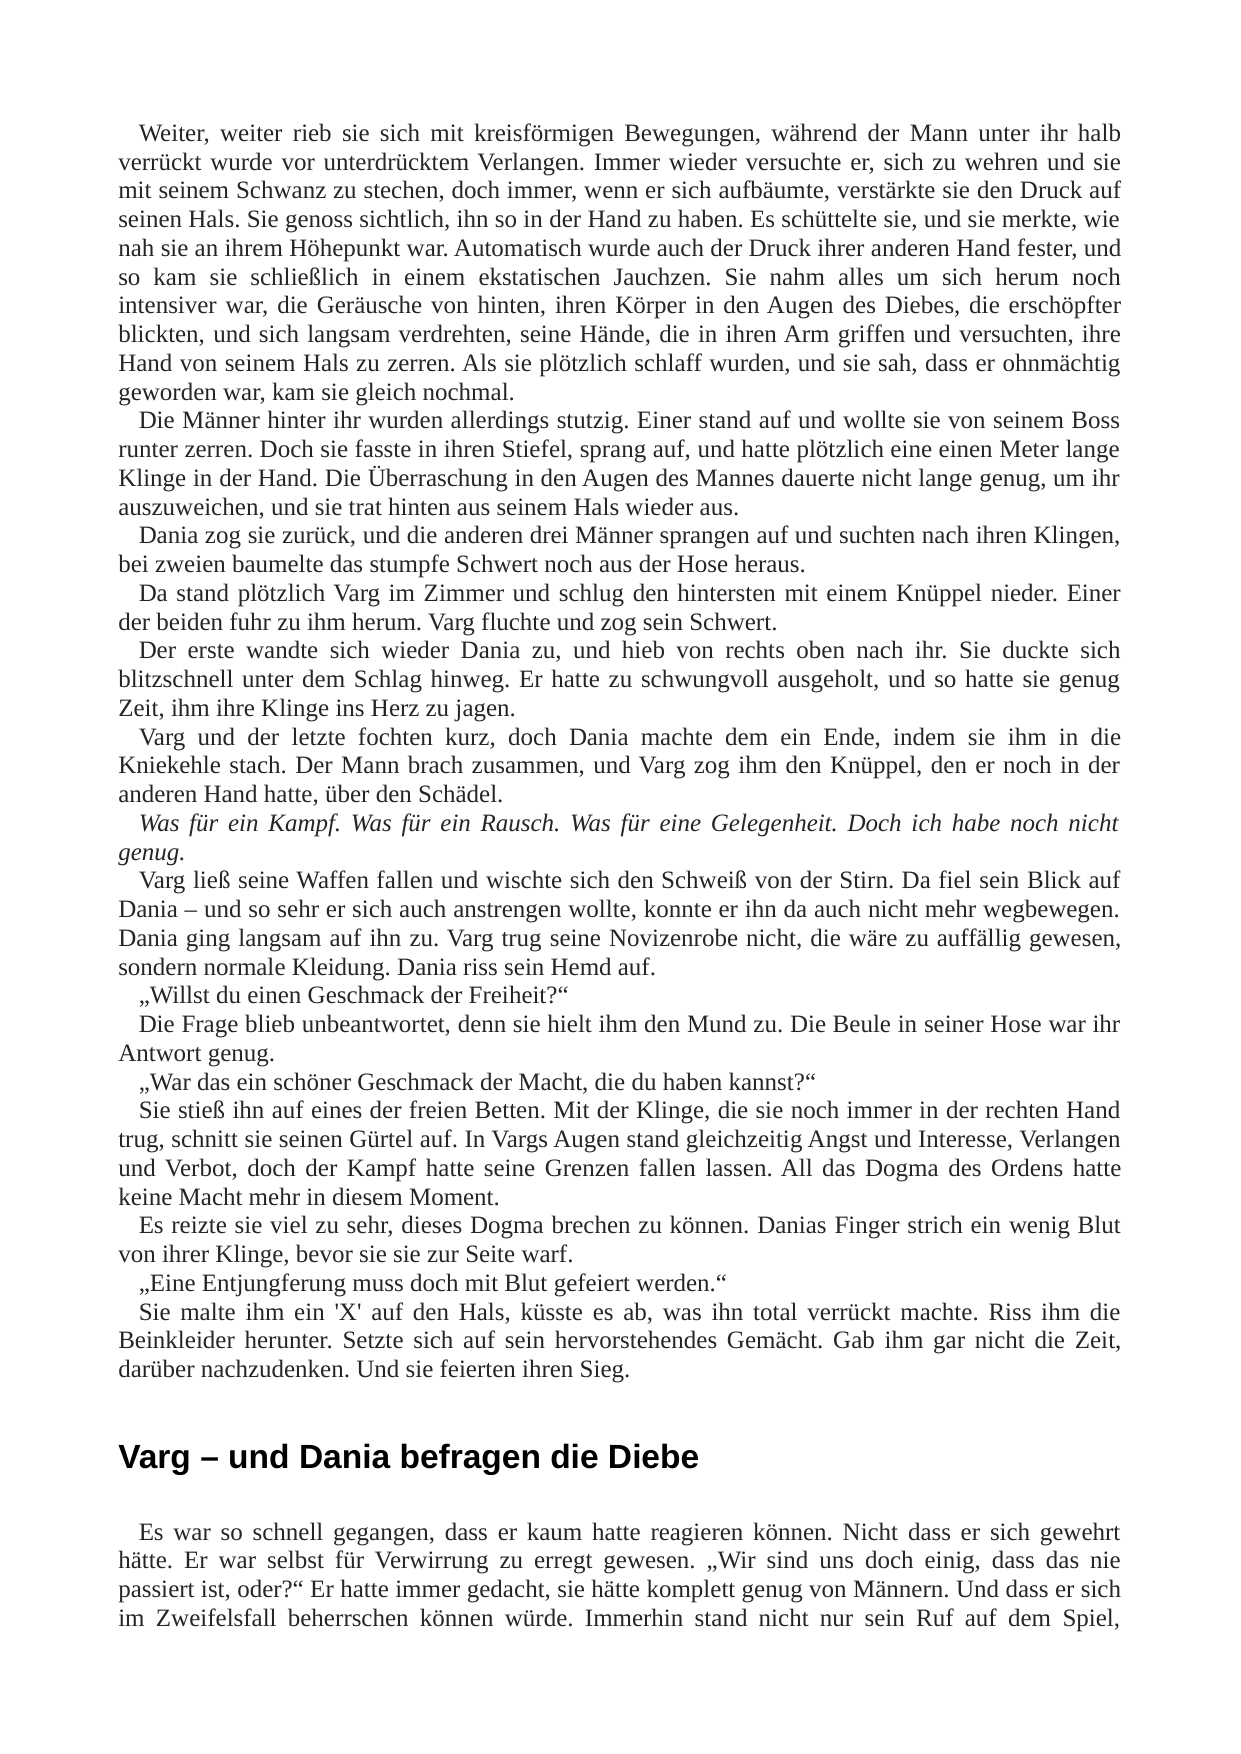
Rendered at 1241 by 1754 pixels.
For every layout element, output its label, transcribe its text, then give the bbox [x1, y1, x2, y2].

text Die Männer hinter ihr wurden allerdings stutzig. Einer stand auf und wollte sie von seinem Boss runter zerren. Doch sie fasste in ihren Stiefel, sprang auf, und hatte plötzlich eine einen Meter lange Klinge in der Hand. Die Überraschung in den Augen des Mannes dauerte nicht lange genug, um ihr auszuweichen, und sie trat hinten aus seinem Hals wieder aus. [118, 406, 1122, 521]
text Es reizte sie viel zu sehr, dieses Dogma brechen zu können. Danias Finger strich ein wenig Blut von ihrer Klinge, bevor sie sie zur Seite warf. [118, 1211, 1122, 1268]
text Sie malte ihm ein 'X' auf den Hals, küsste es ab, was ihn total verrückt machte. Riss ihm die Beinkleider herunter. Setzte sich auf sein hervorstehendes Gemächt. Gab ihm gar nicht die Zeit, darüber nachzudenken. Und sie feierten ihren Sieg. [118, 1297, 1122, 1383]
text Was für ein Kampf. Was für ein Rausch. Was für eine Gelegenheit. Doch ich habe noch nicht genug. [118, 808, 1122, 866]
subtitle Varg – und Dania befragen die Diebe [118, 1437, 1122, 1476]
text Varg und der letzte fochten kurz, doch Dania machte dem ein Ende, indem sie ihm in die Kniekehle stach. Der Mann brach zusammen, und Varg zog ihm den Knüppel, den er noch in der anderen Hand hatte, über den Schädel. [118, 722, 1122, 808]
text Dania zog sie zurück, und die anderen drei Männer sprangen auf und suchten nach ihren Klingen, bei zweien baumelte das stumpfe Schwert noch aus der Hose heraus. [118, 521, 1122, 578]
text „Willst du einen Geschmack der Freiheit?“ [118, 981, 1122, 1009]
text „War das ein schöner Geschmack der Macht, die du haben kannst?“ [118, 1067, 1122, 1096]
text Varg ließ seine Waffen fallen und wischte sich den Schweiß von der Stirn. Da fiel sein Blick auf Dania – und so sehr er sich auch anstrengen wollte, konnte er ihn da auch nicht mehr wegbewegen. Dania ging langsam auf ihn zu. Varg trug seine Novizenrobe nicht, die wäre zu auffällig gewesen, sondern normale Kleidung. Dania riss sein Hemd auf. [118, 866, 1122, 981]
text Sie stieß ihn auf eines der freien Betten. Mit der Klinge, die sie noch immer in der rechten Hand trug, schnitt sie seinen Gürtel auf. In Vargs Augen stand gleichzeitig Angst und Interesse, Verlangen und Verbot, doch der Kampf hatte seine Grenzen fallen lassen. All das Dogma des Ordens hatte keine Macht mehr in diesem Moment. [118, 1096, 1122, 1211]
text Der erste wandte sich wieder Dania zu, und hieb von rechts oben nach ihr. Sie duckte sich blitzschnell unter dem Schlag hinweg. Er hatte zu schwungvoll ausgeholt, und so hatte sie genug Zeit, ihm ihre Klinge ins Herz zu jagen. [118, 636, 1122, 722]
text Es war so schnell gegangen, dass er kaum hatte reagieren können. Nicht dass er sich gewehrt hätte. Er war selbst für Verwirrung zu erregt gewesen. „Wir sind uns doch einig, dass das nie passiert ist, oder?“ Er hatte immer gedacht, sie hätte komplett genug von Männern. Und dass er sich im Zweifelsfall beherrschen können würde. Immerhin stand nicht nur sein Ruf auf dem Spiel, [118, 1517, 1122, 1632]
text Die Frage blieb unbeantwortet, denn sie hielt ihm den Mund zu. Die Beule in seiner Hose war ihr Antwort genug. [118, 1009, 1122, 1067]
text Da stand plötzlich Varg im Zimmer und schlug den hintersten mit einem Knüppel nieder. Einer der beiden fuhr zu ihm herum. Varg fluchte und zog sein Schwert. [118, 578, 1122, 636]
text Weiter, weiter rieb sie sich mit kreisförmigen Bewegungen, während der Mann unter ihr halb verrückt wurde vor unterdrücktem Verlangen. Immer wieder versuchte er, sich zu wehren und sie mit seinem Schwanz zu stechen, doch immer, wenn er sich aufbäumte, verstärkte sie den Druck auf seinen Hals. Sie genoss sichtlich, ihn so in der Hand zu haben. Es schüttelte sie, und sie merkte, wie nah sie an ihrem Höhepunkt war. Automatisch wurde auch der Druck ihrer anderen Hand fester, und so kam sie schließlich in einem ekstatischen Jauchzen. Sie nahm alles um sich herum noch intensiver war, die Geräusche von hinten, ihren Körper in den Augen des Diebes, die erschöpfter blickten, und sich langsam verdrehten, seine Hände, die in ihren Arm griffen und versuchten, ihre Hand von seinem Hals zu zerren. Als sie plötzlich schlaff wurden, und sie sah, dass er ohnmächtig geworden war, kam sie gleich nochmal. [118, 118, 1122, 406]
text „Eine Entjungferung muss doch mit Blut gefeiert werden.“ [118, 1268, 1122, 1297]
